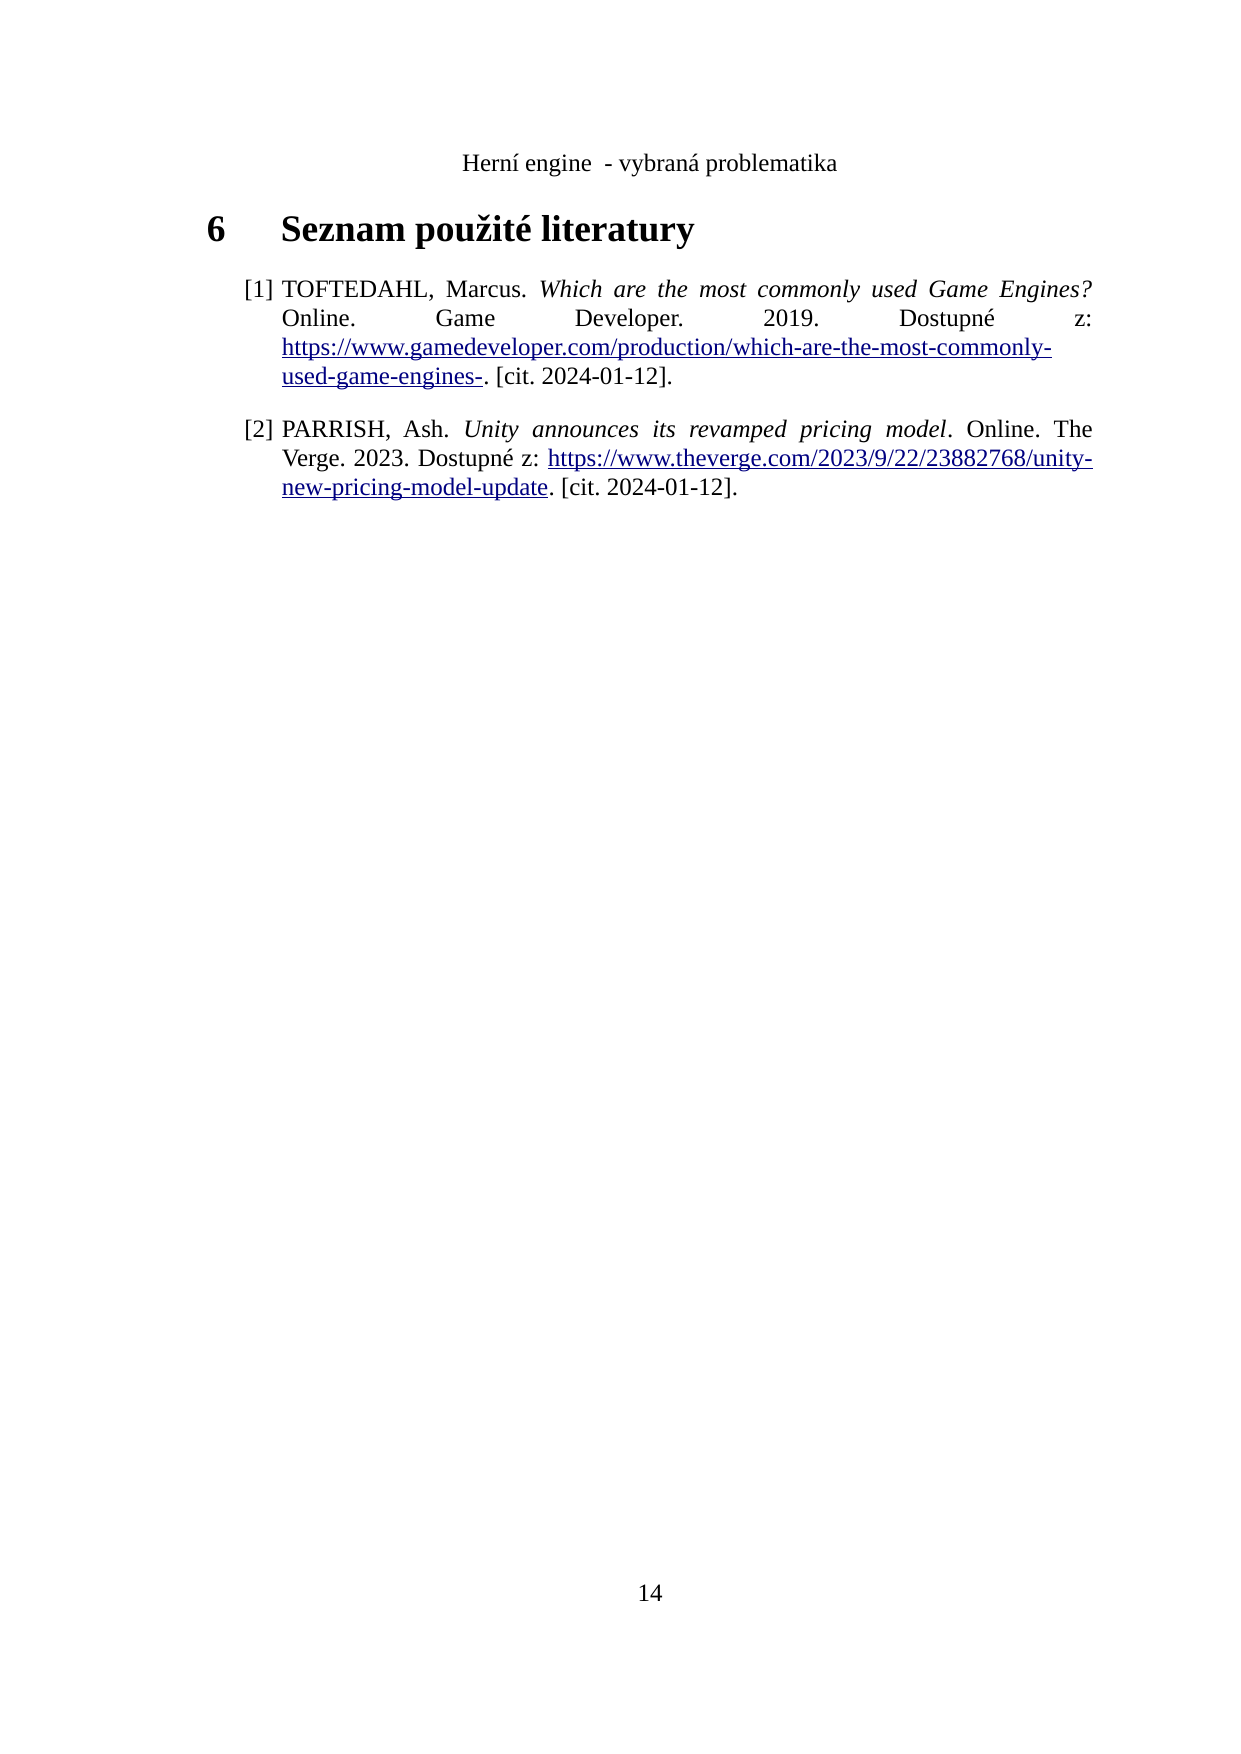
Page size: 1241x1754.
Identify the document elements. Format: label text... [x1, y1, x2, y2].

list TOFTEDAHL, Marcus. Which are the most commonly used Game Engines? Online. Game Developer. 2019. Dostupné z: https://www.gamedeveloper.com/production/which-are-the-most-commonly-used-game-engines-. [cit. 2024-01-12]. [244, 274, 1093, 389]
list PARRISH, Ash. Unity announces its revamped pricing model. Online. The Verge. 2023. Dostupné z: https://www.theverge.com/2023/9/22/23882768/unity-new-pricing-model-update. [cit. 2024-01-12]. [244, 414, 1093, 501]
subtitle Seznam použité literatury [207, 207, 1093, 250]
